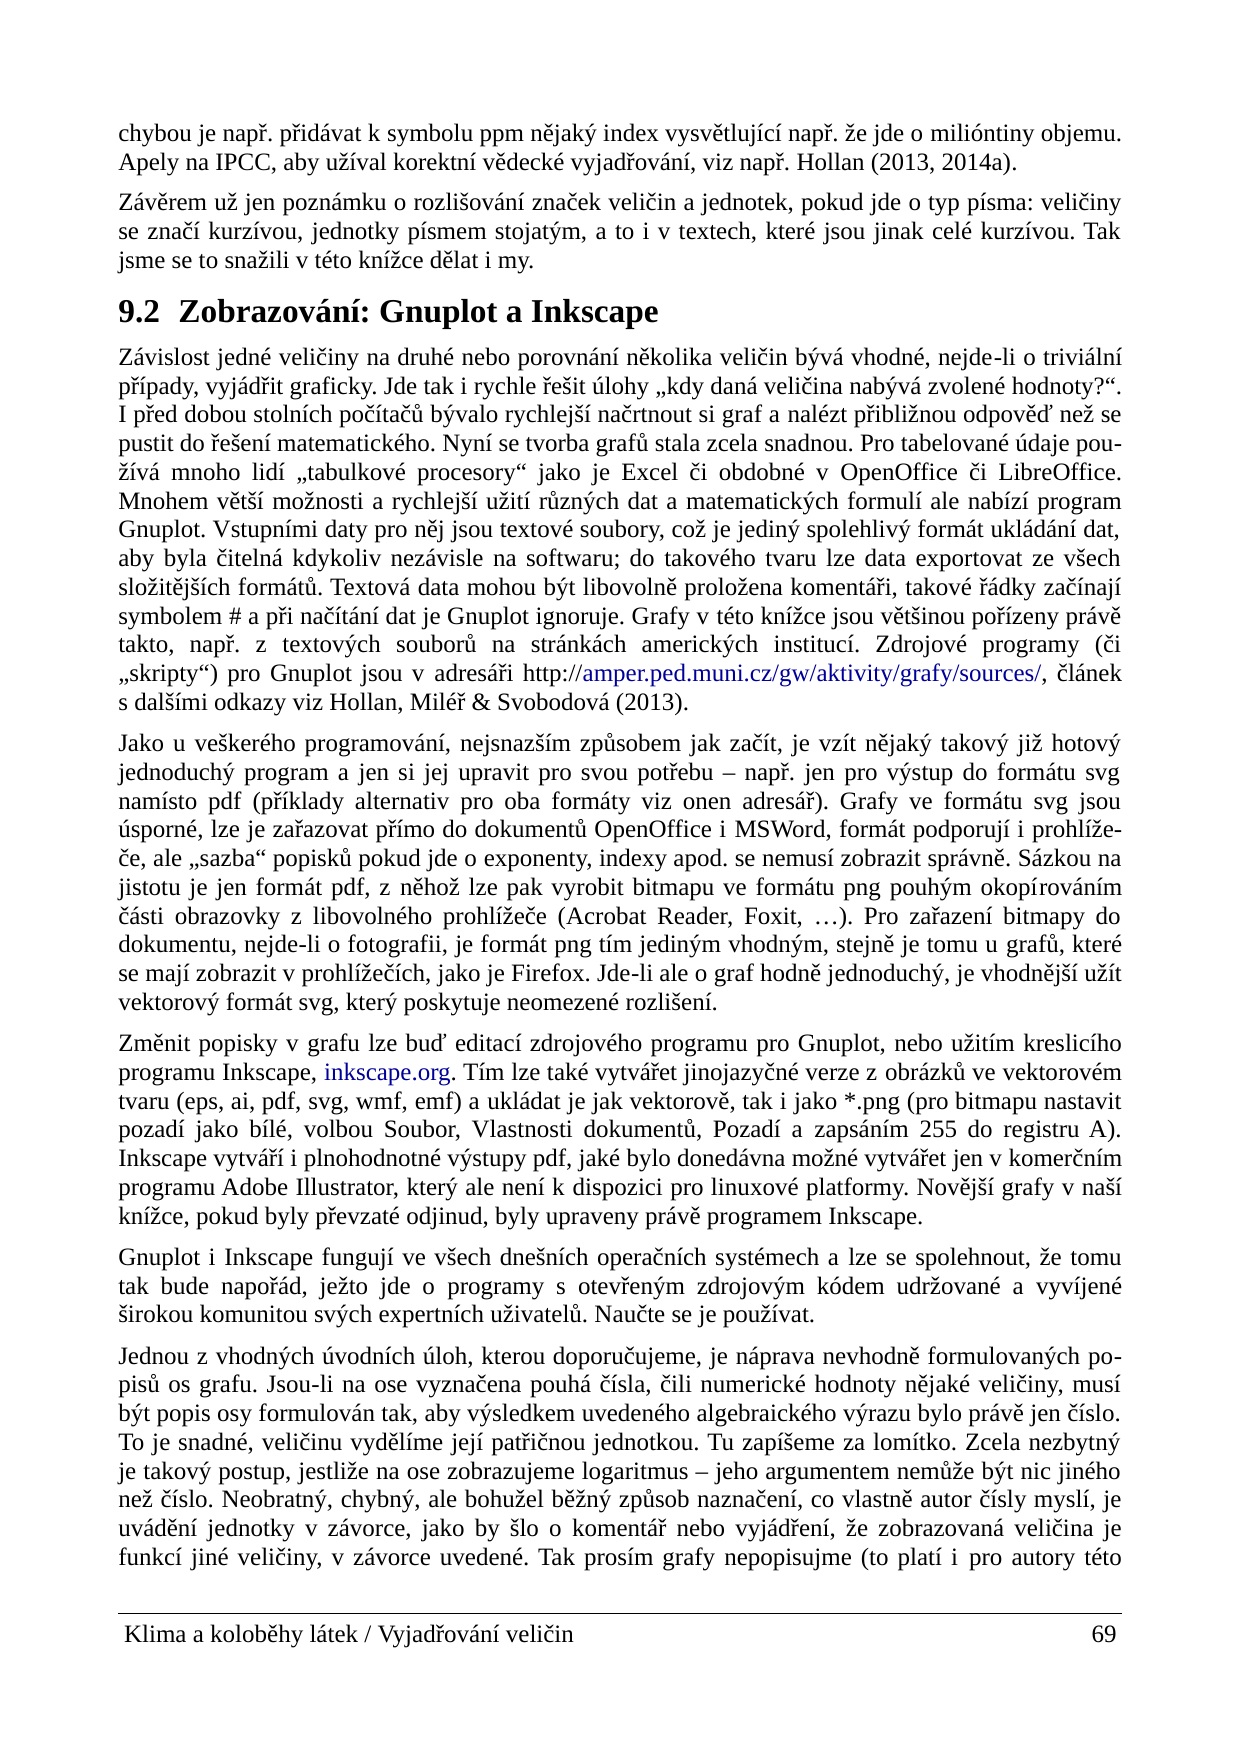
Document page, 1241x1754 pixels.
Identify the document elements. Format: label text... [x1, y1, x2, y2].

text Gnuplot i⁠ Inkscape fungují ve všech dnešních operačních systémech a⁠ lze se spolehnout, že tomu tak bude napořád, ježto jde o⁠ programy s⁠ otevřeným zdrojovým kódem udržované a⁠ vyví­jené širokou komunitou svých expertních uživatelů. Naučte se je používat. [118, 1242, 1122, 1328]
text Jednou z⁠ vhodných úvodních úloh, kterou doporučujeme, je náprava nevhodně formulovaných po­pisů os grafu. Jsou­‑li na ose vyznačena pouhá čísla, čili numerické hodnoty nějaké veličiny, musí být popis osy formulován tak, aby výsledkem uvedeného algebraického výrazu bylo právě jen číslo. To je snadné, veličinu vydělíme její patřičnou jednotkou. Tu zapíšeme za lomítko. Zcela nezbytný je takový postup, jestliže na ose zobrazujeme logaritmus – jeho argumentem nemůže být nic jiného než číslo. Neobratný, chybný, ale bohužel běžný způsob naznačení, co vlastně autor čísly myslí, je uvádění jednotky v⁠ závorce, jako by šlo o⁠ komentář nebo vyjádření, že zobrazovaná veličina je funkcí jiné veličiny, v závorce uvedené. Tak prosím grafy nepopisujme (to platí i⁠ pro autory této [118, 1341, 1122, 1571]
text Změnit popisky v⁠ grafu lze buď editací zdrojového programu pro Gnuplot, nebo užitím kreslicího programu Inkscape, inkscape.org. Tím lze také vytvářet jinojazyčné verze z⁠ obrázků ve vekto­rovém tvaru (eps, ai, pdf, svg, wmf, emf) a⁠ ukládat je jak vektorově, tak i⁠ jako *.png (pro bitmapu nastavit pozadí jako bílé, volbou Soubor, Vlastnosti dokumentů, Pozadí a⁠ za­psáním 255 do registru A). Inkscape vytváří i⁠ plnohodnotné výstupy pdf, jaké bylo donedávna možné vytvářet jen v⁠ komerčním programu Adobe Illustrator, který ale není k⁠ dispozici pro linu­xové platformy. Novější grafy v⁠ naší knížce, pokud byly převzaté odjinud, byly upraveny právě programem Inkscape. [118, 1028, 1122, 1229]
text Jako u⁠ veškerého programování, nejsnazším způsobem jak začít, je vzít nějaký takový již hotový jednoduchý program a⁠ jen si jej upravit pro svou potřebu – např. jen pro výstup do formátu svg namísto pdf (příklady alternativ pro oba formáty viz onen adresář). Grafy ve formátu svg jsou úsporné, lze je zařazovat přímo do dokumentů OpenOffice i⁠ MSWord, formát podporují i⁠ prohlíže­če, ale „sazba“ popisků pokud jde o⁠ exponenty, indexy apod. se nemusí zobrazit správně. Sázkou na jistotu je jen formát pdf, z⁠ něhož lze pak vyrobit bitmapu ve formátu png pouhým okopí­rováním části obrazovky z⁠ libovolného prohlížeče (Acrobat Reader, Foxit, …). Pro zařazení bitmapy do dokumentu, nejde­‑li o⁠ fotografii, je formát png tím jediným vhodným, stejně je tomu u⁠ grafů, které se mají zobrazit v⁠ prohlížečích, jako je Firefox. Jde­‑li ale o⁠ graf hodně jednoduchý, je vhodnější užít vektorový formát svg, který poskytuje neomezené rozlišení. [118, 728, 1122, 1016]
text Závěrem už jen poznámku o rozlišování značek veličin a jednotek, pokud jde o typ písma: veličiny se značí kurzívou, jednotky písmem stojatým, a to i v textech, které jsou jinak celé kurzívou. Tak jsme se to snažili v této knížce dělat i my. [118, 187, 1122, 274]
text chybou je např. přidávat k⁠ symbolu ppm nějaký index vysvětlující např. že jde o⁠ milióntiny objemu. Apely na IPCC, aby užíval korektní vědecké vyjad­řování, viz např. Hollan (2013, 2014a). [118, 118, 1122, 176]
text Závislost jedné veličiny na druhé nebo porovnání několika veličin bývá vhodné, nejde­‑li o⁠ triviální případy, vyjádřit graficky. Jde tak i⁠ rychle řešit úlohy „kdy daná veličina nabývá zvolené hodnoty?“. I⁠ před dobou stolních počítačů bývalo rychlejší načrtnout si graf a⁠ nalézt přibližnou odpověď než se pustit do řešení matematického. Nyní se tvorba grafů stala zcela snadnou. Pro tabelované údaje pou­žívá mnoho lidí „tabulkové procesory“ jako je Excel či obdobné v⁠ OpenOffice či LibreOffice. Mnohem větší možnosti a⁠ rychlejší užití různých dat a⁠ matematických formulí ale nabízí program Gnuplot. Vstupními daty pro něj jsou textové soubory, což je jediný spolehlivý formát ukládání dat, aby byla čitelná kdykoliv nezávisle na softwaru; do takového tvaru lze data exportovat ze všech složitějších formátů. Textová data mohou být libovolně proložena komentáři, takové řádky začínají symbolem # a⁠ při načítání dat je Gnuplot ignoruje. Grafy v⁠ této knížce jsou většinou pořízeny právě takto, např. z⁠ textových souborů na stránkách amerických institucí. Zdrojové programy (či „skripty“) pro Gnuplot jsou v⁠ adresáři http://amper.ped.muni.cz/gw/aktivity/grafy/sources/, článek s⁠ dalšími odkazy viz Hollan, Miléř & Svobodová (2013). [118, 342, 1122, 716]
subtitle Zobrazování: Gnuplot a Inkscape [118, 291, 1122, 330]
